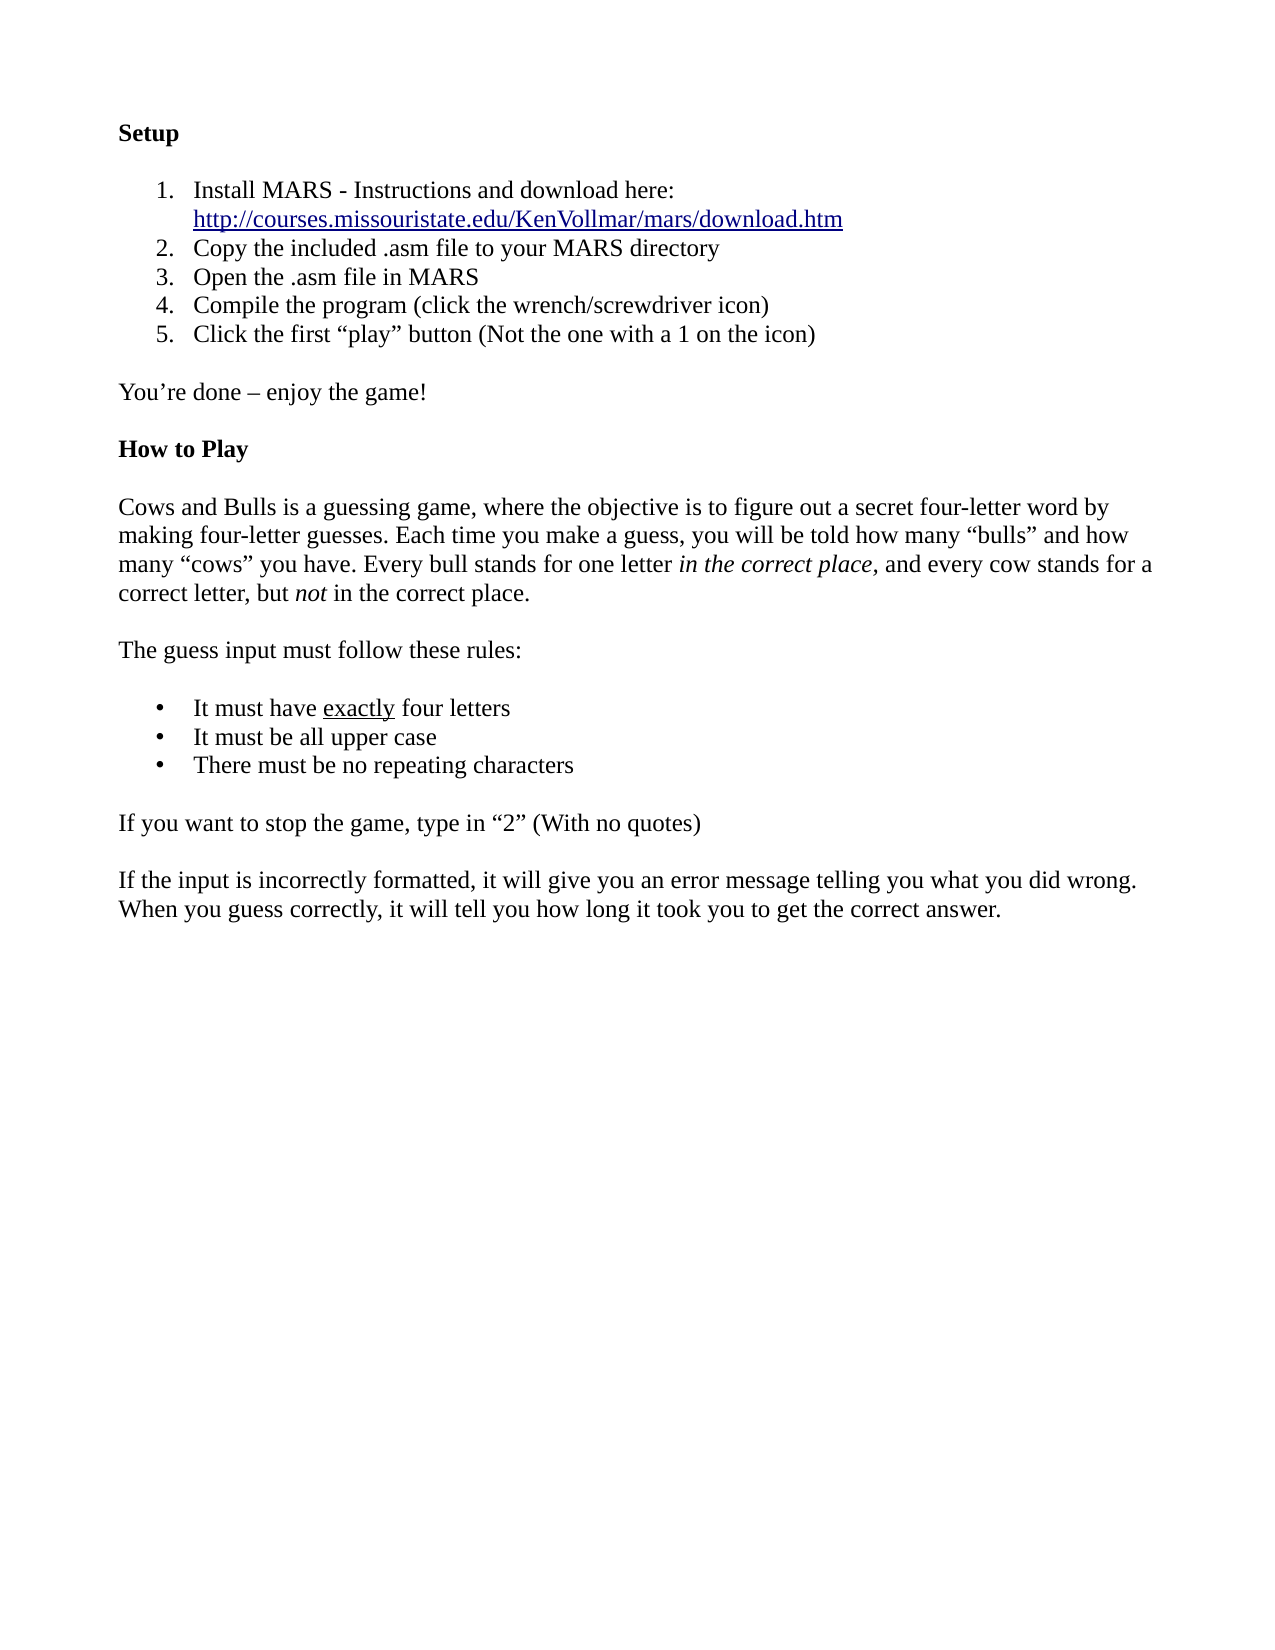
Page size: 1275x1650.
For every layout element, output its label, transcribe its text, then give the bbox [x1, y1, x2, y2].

text How to Play [118, 434, 1157, 463]
list There must be no repeating characters [156, 751, 1157, 779]
text If the input is incorrectly formatted, it will give you an error message telling you what you did wrong. When you guess correctly, it will tell you how long it took you to get the correct answer. [118, 866, 1157, 923]
list Copy the included .asm file to your MARS directory [156, 233, 1157, 262]
list It must be all upper case [156, 722, 1157, 751]
list It must have exactly four letters [156, 693, 1157, 722]
text The guess input must follow these rules: [118, 636, 1157, 664]
text Cows and Bulls is a guessing game, where the objective is to figure out a secret four-letter word by making four-letter guesses. Each time you make a guess, you will be told how many “bulls” and how many “cows” you have. Every bull stands for one letter in the correct place, and every cow stands for a correct letter, but not in the correct place. [118, 492, 1157, 607]
text You’re done – enjoy the game! [118, 377, 1157, 406]
list Compile the program (click the wrench/screwdriver icon) [156, 291, 1157, 319]
list Install MARS - Instructions and download here: http://courses.missouristate.edu/KenVollmar/mars/download.htm [156, 176, 1157, 233]
list Open the .asm file in MARS [156, 262, 1157, 291]
text If you want to stop the game, type in “2” (With no quotes) [118, 808, 1157, 837]
text Setup [118, 118, 1157, 147]
list Click the first “play” button (Not the one with a 1 on the icon) [156, 319, 1157, 348]
